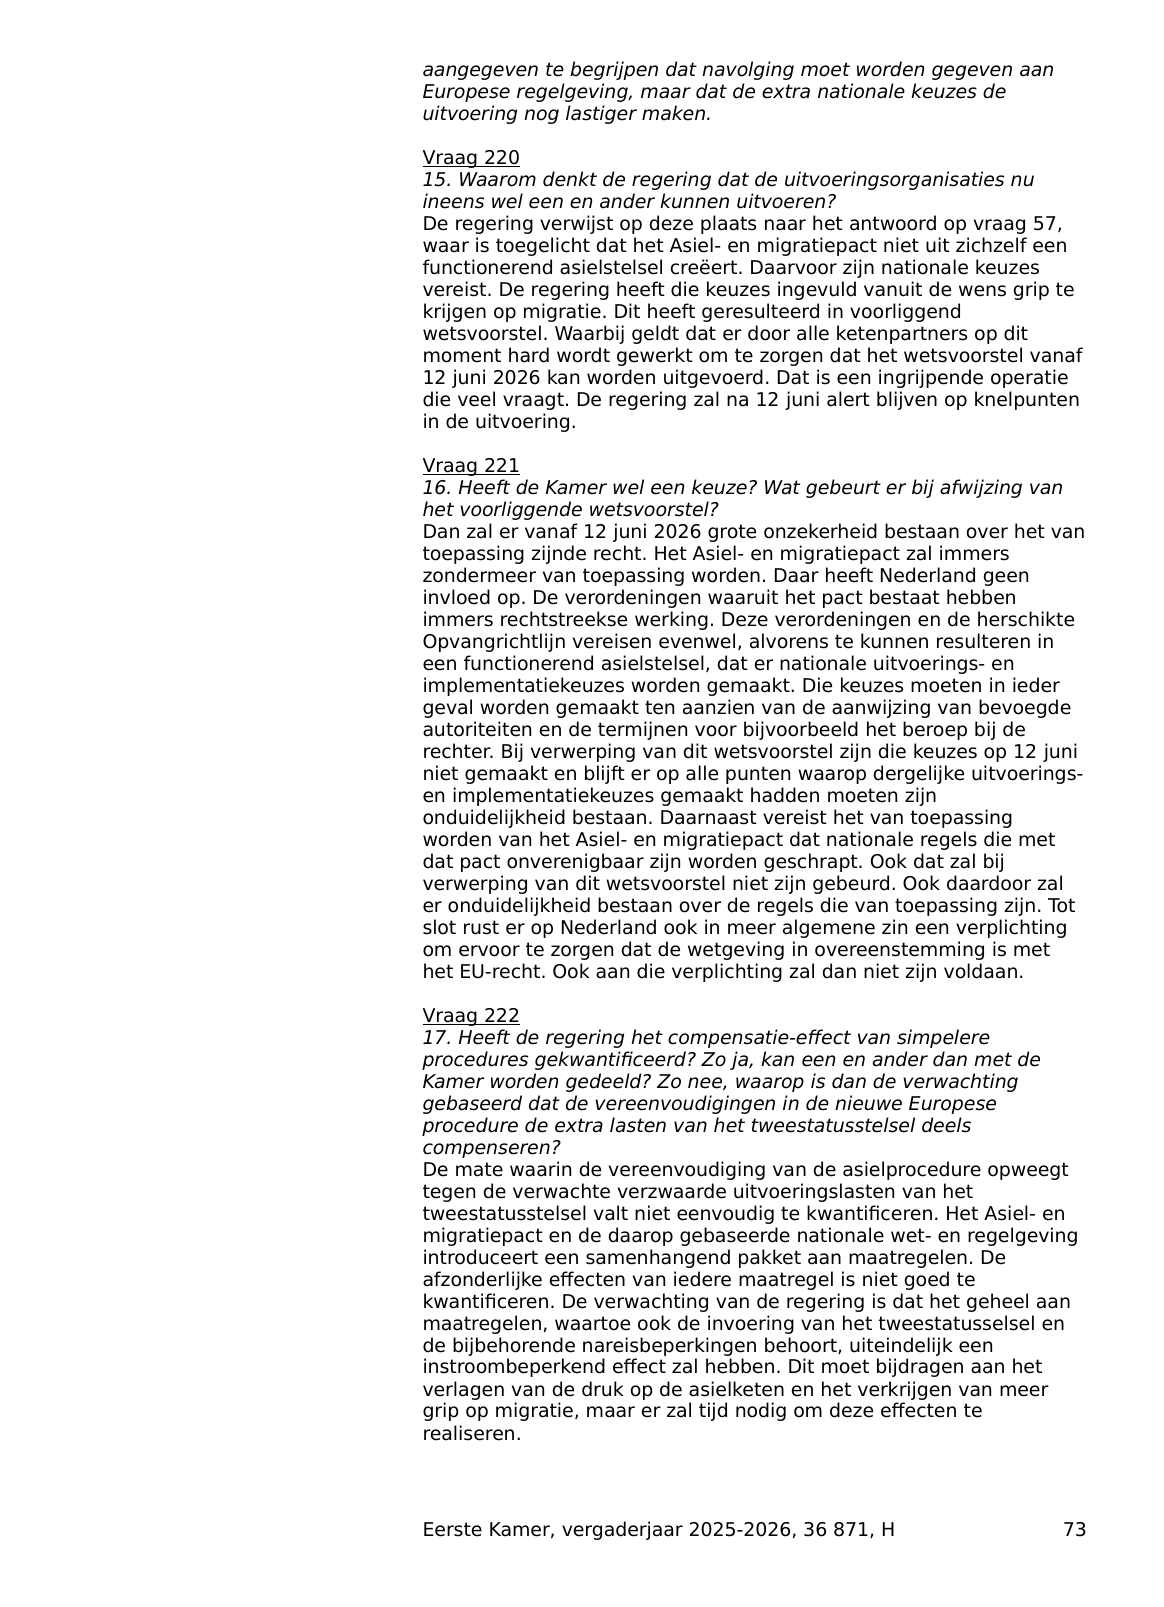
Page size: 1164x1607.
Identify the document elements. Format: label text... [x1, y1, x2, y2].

text De regering verwijst op deze plaats naar het antwoord op vraag 57, waar is toegelicht dat het Asiel- en migratiepact niet uit zichzelf een functionerend asielstelsel creëert. Daarvoor zijn nationale keuzes vereist. De regering heeft die keuzes ingevuld vanuit de wens grip te krijgen op migratie. Dit heeft geresulteerd in voorliggend wetsvoorstel. Waarbij geldt dat er door alle ketenpartners op dit moment hard wordt gewerkt om te zorgen dat het wetsvoorstel vanaf 12 juni 2026 kan worden uitgevoerd. Dat is een ingrijpende operatie die veel vraagt. De regering zal na 12 juni alert blijven op knelpunten in de uitvoering. [422, 213, 1087, 433]
text Vraag 220 [422, 147, 1087, 169]
text aangegeven te begrijpen dat navolging moet worden gegeven aan Europese regelgeving, maar dat de extra nationale keuzes de uitvoering nog lastiger maken. [422, 59, 1087, 125]
text 16. Heeft de Kamer wel een keuze? Wat gebeurt er bij afwijzing van het voorliggende wetsvoorstel? [422, 477, 1087, 521]
text 15. Waarom denkt de regering dat de uitvoeringsorganisaties nu ineens wel een en ander kunnen uitvoeren? [422, 169, 1087, 213]
text 17. Heeft de regering het compensatie-effect van simpelere procedures gekwantificeerd? Zo ja, kan een en ander dan met de Kamer worden gedeeld? Zo nee, waarop is dan de verwachting gebaseerd dat de vereenvoudigingen in de nieuwe Europese procedure de extra lasten van het tweestatusstelsel deels compenseren? [422, 1027, 1087, 1159]
text De mate waarin de vereenvoudiging van de asielprocedure opweegt tegen de verwachte verzwaarde uitvoeringslasten van het tweestatusstelsel valt niet eenvoudig te kwantificeren. Het Asiel- en migratiepact en de daarop gebaseerde nationale wet- en regelgeving introduceert een samenhangend pakket aan maatregelen. De afzonderlijke effecten van iedere maatregel is niet goed te kwantificeren. De verwachting van de regering is dat het geheel aan maatregelen, waartoe ook de invoering van het tweestatusselsel en de bijbehorende nareisbeperkingen behoort, uiteindelijk een instroombeperkend effect zal hebben. Dit moet bijdragen aan het verlagen van de druk op de asielketen en het verkrijgen van meer grip op migratie, maar er zal tijd nodig om deze effecten te realiseren. [422, 1159, 1087, 1444]
text Vraag 221 [422, 455, 1087, 477]
text Dan zal er vanaf 12 juni 2026 grote onzekerheid bestaan over het van toepassing zijnde recht. Het Asiel- en migratiepact zal immers zondermeer van toepassing worden. Daar heeft Nederland geen invloed op. De verordeningen waaruit het pact bestaat hebben immers rechtstreekse werking. Deze verordeningen en de herschikte Opvangrichtlijn vereisen evenwel, alvorens te kunnen resulteren in een functionerend asielstelsel, dat er nationale uitvoerings- en implementatiekeuzes worden gemaakt. Die keuzes moeten in ieder geval worden gemaakt ten aanzien van de aanwijzing van bevoegde autoriteiten en de termijnen voor bijvoorbeeld het beroep bij de rechter. Bij verwerping van dit wetsvoorstel zijn die keuzes op 12 juni niet gemaakt en blijft er op alle punten waarop dergelijke uitvoerings- en implementatiekeuzes gemaakt hadden moeten zijn onduidelijkheid bestaan. Daarnaast vereist het van toepassing worden van het Asiel- en migratiepact dat nationale regels die met dat pact onverenigbaar zijn worden geschrapt. Ook dat zal bij verwerping van dit wetsvoorstel niet zijn gebeurd. Ook daardoor zal er onduidelijkheid bestaan over de regels die van toepassing zijn. Tot slot rust er op Nederland ook in meer algemene zin een verplichting om ervoor te zorgen dat de wetgeving in overeenstemming is met het EU-recht. Ook aan die verplichting zal dan niet zijn voldaan. [422, 521, 1087, 983]
text Vraag 222 [422, 1005, 1087, 1027]
